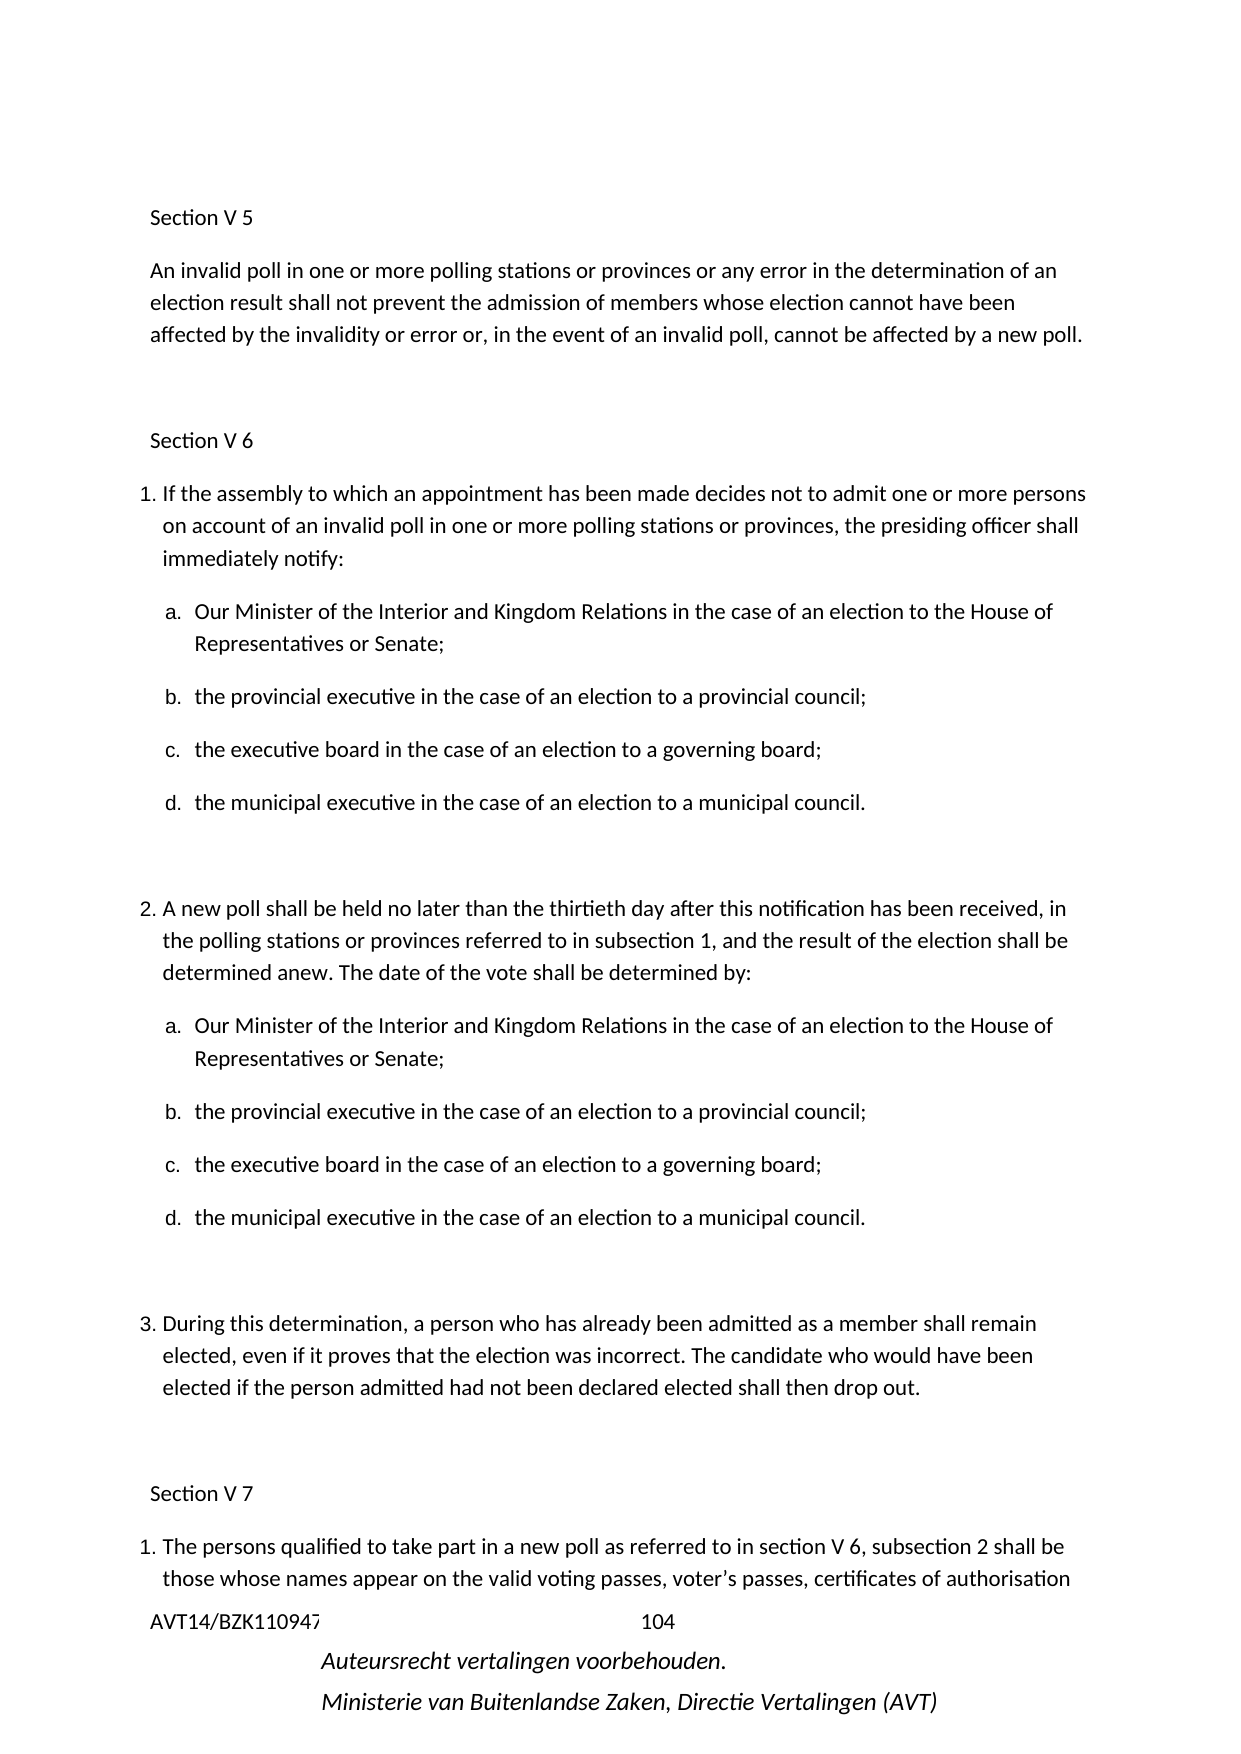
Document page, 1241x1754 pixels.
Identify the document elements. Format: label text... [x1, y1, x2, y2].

text Section V 7 [150, 1479, 1090, 1507]
text Section V 5 [150, 203, 1090, 231]
list If the assembly to which an appointment has been made decides not to admit one or more persons on account of an invalid poll in one or more polling stations or provinces, the presiding officer shall immediately notify: [139, 479, 1090, 572]
list During this determination, a person who has already been admitted as a member shall remain elected, even if it proves that the election was incorrect. The candidate who would have been elected if the person admitted had not been declared elected shall then drop out. [139, 1309, 1090, 1401]
list the municipal executive in the case of an election to a municipal council. [165, 788, 1090, 816]
list the municipal executive in the case of an election to a municipal council. [165, 1203, 1090, 1231]
list The persons qualified to take part in a new poll as referred to in section V 6, subsection 2 shall be those whose names appear on the valid voting passes, voter’s passes, certificates of authorisation [139, 1532, 1090, 1592]
list the provincial executive in the case of an election to a provincial council; [165, 1097, 1090, 1125]
list Our Minister of the Interior and Kingdom Relations in the case of an election to the House of Representatives or Senate; [165, 597, 1090, 657]
list the executive board in the case of an election to a governing board; [165, 735, 1090, 763]
list the provincial executive in the case of an election to a provincial council; [165, 682, 1090, 710]
list A new poll shall be held no later than the thirtieth day after this notification has been received, in the polling stations or provinces referred to in subsection 1, and the result of the election shall be determined anew. The date of the vote shall be determined by: [139, 894, 1090, 987]
text An invalid poll in one or more polling stations or provinces or any error in the determination of an election result shall not prevent the admission of members whose election cannot have been affected by the invalidity or error or, in the event of an invalid poll, cannot be affected by a new poll. [150, 256, 1090, 348]
list Our Minister of the Interior and Kingdom Relations in the case of an election to the House of Representatives or Senate; [165, 1012, 1090, 1072]
list the executive board in the case of an election to a governing board; [165, 1150, 1090, 1178]
text Section V 6 [150, 426, 1090, 454]
